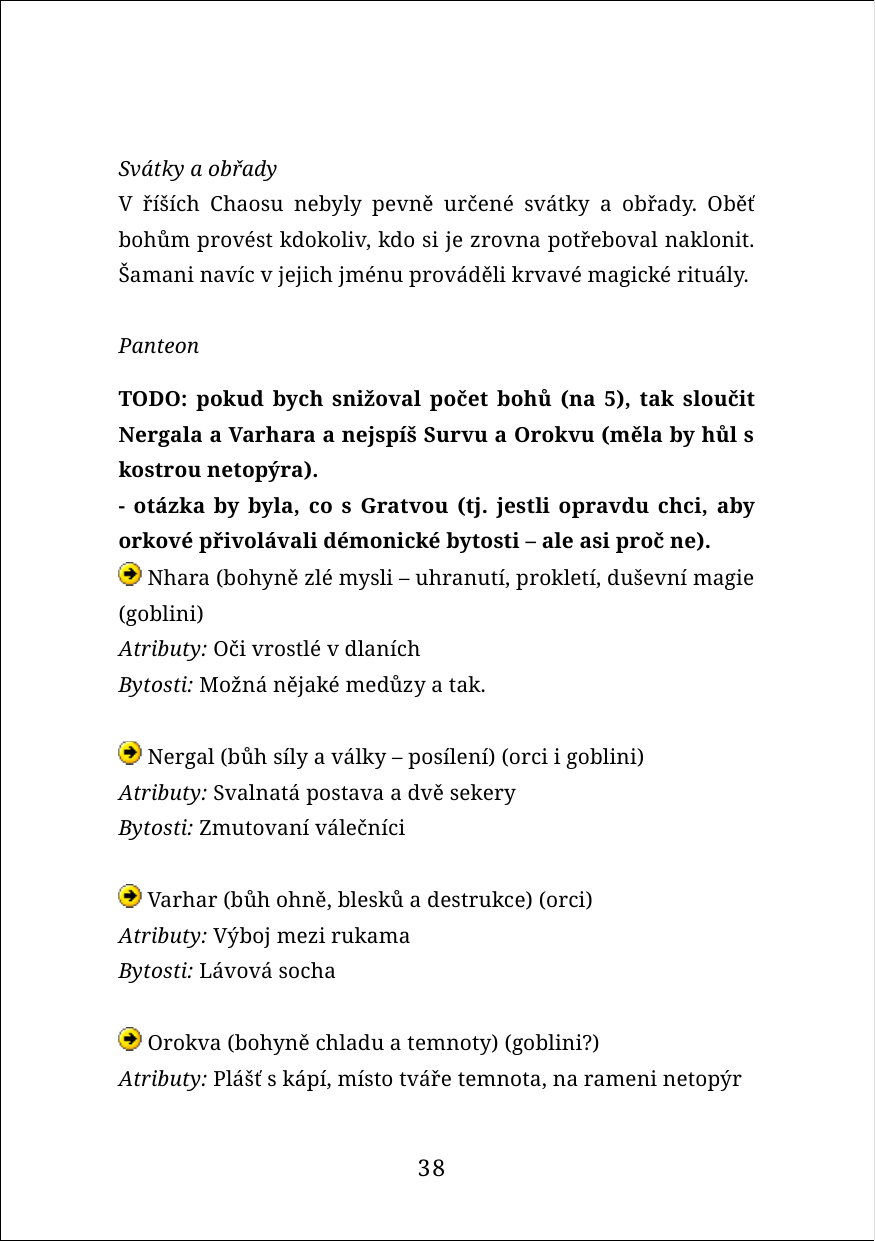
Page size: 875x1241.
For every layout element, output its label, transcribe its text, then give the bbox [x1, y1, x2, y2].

picture [118, 884, 142, 908]
picture [118, 741, 142, 765]
text TODO: pokud bych snižoval počet bohů (na 5), tak sloučit Nergala a Varhara a nejspíš Survu a Orokvu (měla by hůl s kostrou netopýra). - otázka by byla, co s Gratvou (tj. jestli opravdu chci, aby orkové přivolávali démonické bytosti – ale asi proč ne). Nhara (bohyně zlé mysli – uhranutí, prokletí, duševní magie (goblini) Atributy: Oči vrostlé v dlaních Bytosti: Možná nějaké medůzy a tak. Nergal (bůh síly a války – posílení) (orci i goblini) Atributy: Svalnatá postava a dvě sekery Bytosti: Zmutovaní válečníci Varhar (bůh ohně, blesků a destrukce) (orci) Atributy: Výboj mezi rukama Bytosti: Lávová socha Orokva (bohyně chladu a temnoty) (goblini?) Atributy: Plášť s kápí, místo tváře temnota, na rameni netopýr [118, 384, 756, 1092]
picture [118, 1027, 142, 1051]
picture [118, 562, 142, 586]
text Svátky a obřady V říších Chaosu nebyly pevně určené svátky a obřady. Oběť bohům provést kdokoliv, kdo si je zrovna potřeboval naklonit. Šamani navíc v jejich jménu prováděli krvavé magické rituály. Panteon [118, 118, 756, 360]
